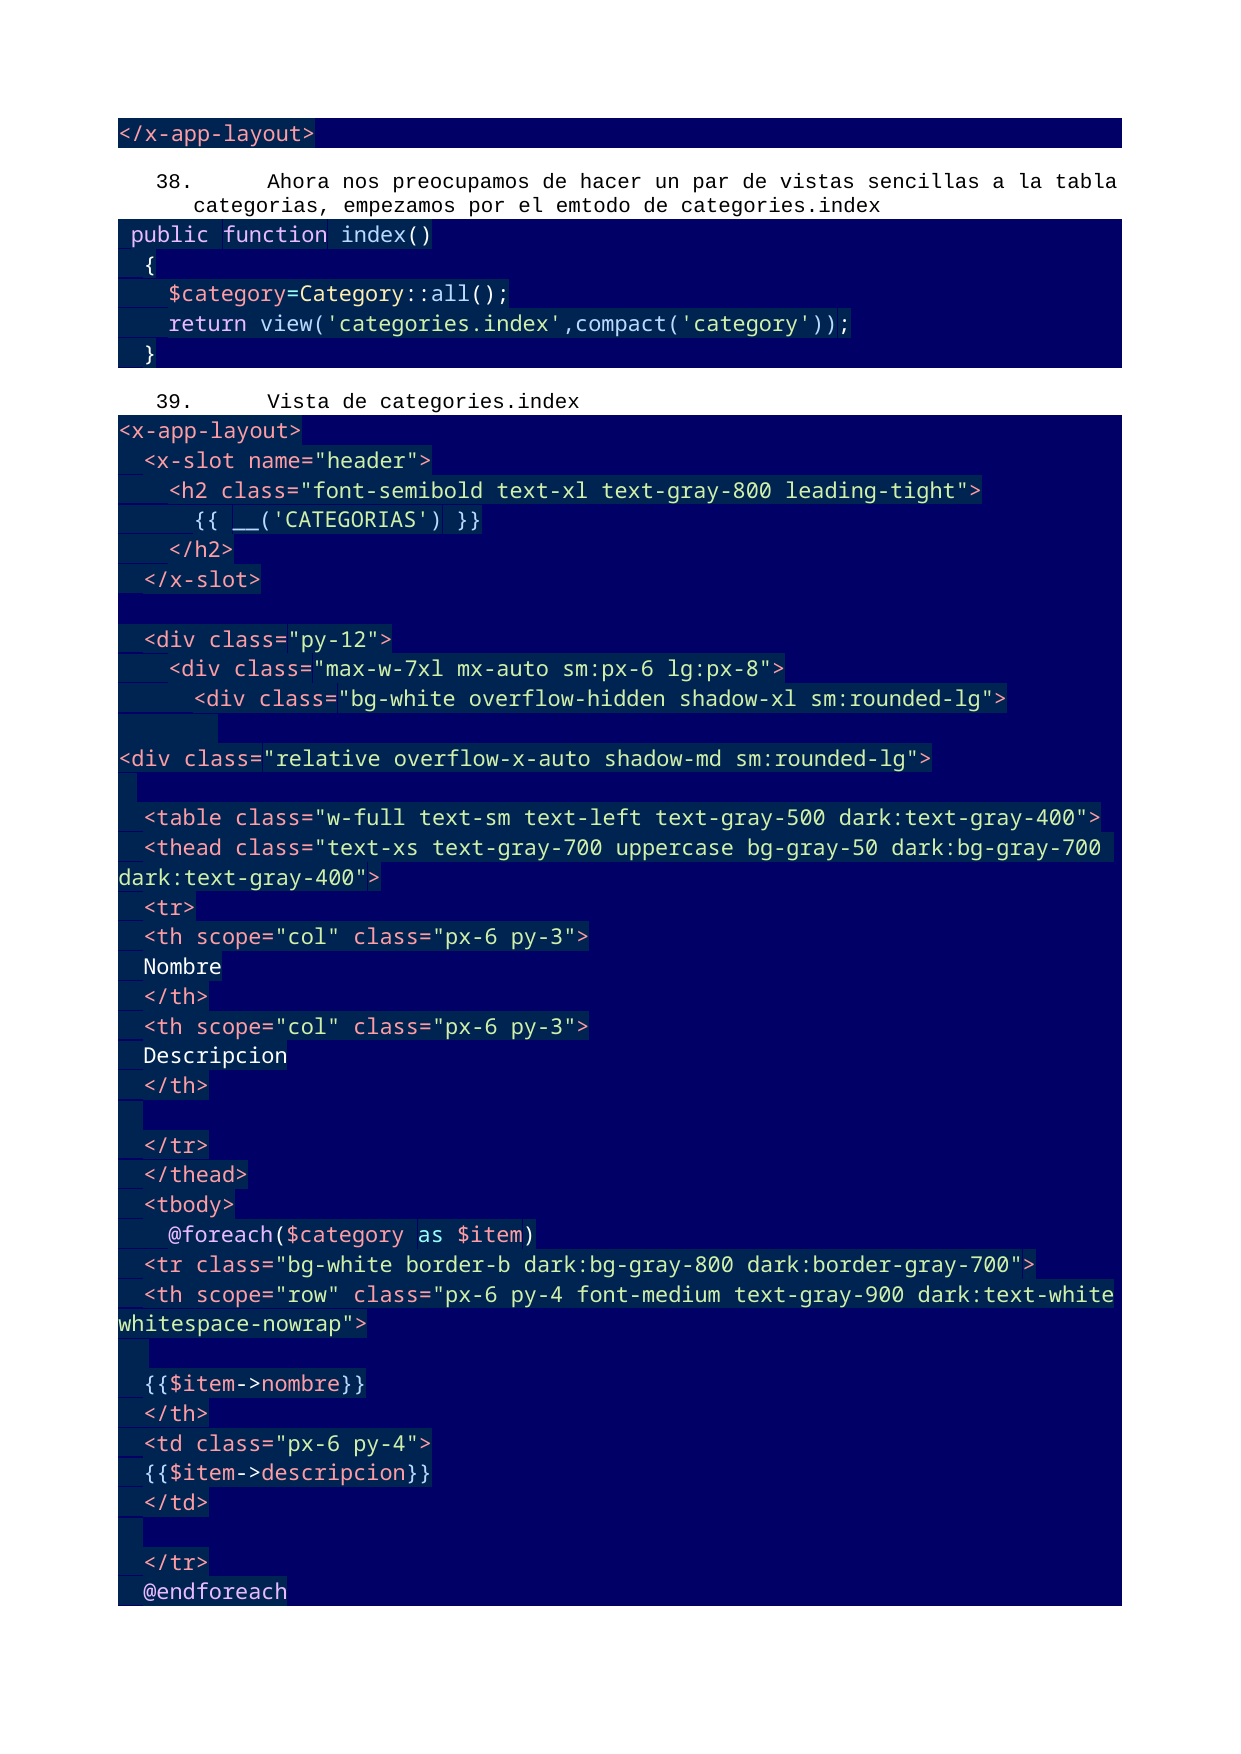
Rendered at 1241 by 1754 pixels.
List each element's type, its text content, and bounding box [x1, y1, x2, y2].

text Nombre [118, 951, 1122, 981]
text public function index() [118, 219, 1122, 249]
text <x-app-layout> [118, 415, 1122, 445]
text return view('categories.index',compact('category')); [118, 308, 1122, 338]
text <td class="px-6 py-4"> [118, 1427, 1122, 1457]
text <tbody> [118, 1189, 1122, 1219]
text <th scope="col" class="px-6 py-3"> [118, 921, 1122, 951]
text <tr> [118, 891, 1122, 921]
text $category=Category::all(); [118, 278, 1122, 308]
text <tr class="bg-white border-b dark:bg-gray-800 dark:border-gray-700"> [118, 1249, 1122, 1279]
text @foreach($category as $item) [118, 1219, 1122, 1249]
text </x-app-layout> [118, 118, 1122, 148]
text {{$item->descripcion}} [118, 1457, 1122, 1487]
list Vista de categories.index [156, 391, 1122, 415]
list Ahora nos preocupamos de hacer un par de vistas sencillas a la tabla categorias, empezamos por el emtodo de categories.index [156, 172, 1122, 219]
text } [118, 338, 1122, 368]
text {{$item->nombre}} [118, 1368, 1122, 1398]
text <div class="py-12"> [118, 623, 1122, 653]
text Descripcion [118, 1040, 1122, 1070]
text @endforeach [118, 1576, 1122, 1606]
text { [118, 249, 1122, 278]
text <thead class="text-xs text-gray-700 uppercase bg-gray-50 dark:bg-gray-700 dark:text-gray-400"> [118, 832, 1122, 891]
text <h2 class="font-semibold text-xl text-gray-800 leading-tight"> [118, 475, 1122, 504]
text </th> [118, 1070, 1122, 1100]
text <x-slot name="header"> [118, 445, 1122, 475]
text </h2> [118, 534, 1122, 564]
text </tr> [118, 1130, 1122, 1159]
text </thead> [118, 1159, 1122, 1189]
text <div class="relative overflow-x-auto shadow-md sm:rounded-lg"> [118, 743, 1122, 772]
text <table class="w-full text-sm text-left text-gray-500 dark:text-gray-400"> [118, 802, 1122, 832]
text <th scope="col" class="px-6 py-3"> [118, 1011, 1122, 1040]
text {{ __('CATEGORIAS') }} [118, 504, 1122, 534]
text <th scope="row" class="px-6 py-4 font-medium text-gray-900 dark:text-white whitespace-nowrap"> [118, 1279, 1122, 1338]
text </tr> [118, 1547, 1122, 1576]
text <div class="bg-white overflow-hidden shadow-xl sm:rounded-lg"> [118, 683, 1122, 713]
text </x-slot> [118, 564, 1122, 594]
text </th> [118, 1398, 1122, 1427]
text <div class="max-w-7xl mx-auto sm:px-6 lg:px-8"> [118, 653, 1122, 683]
text </td> [118, 1487, 1122, 1517]
text </th> [118, 981, 1122, 1011]
